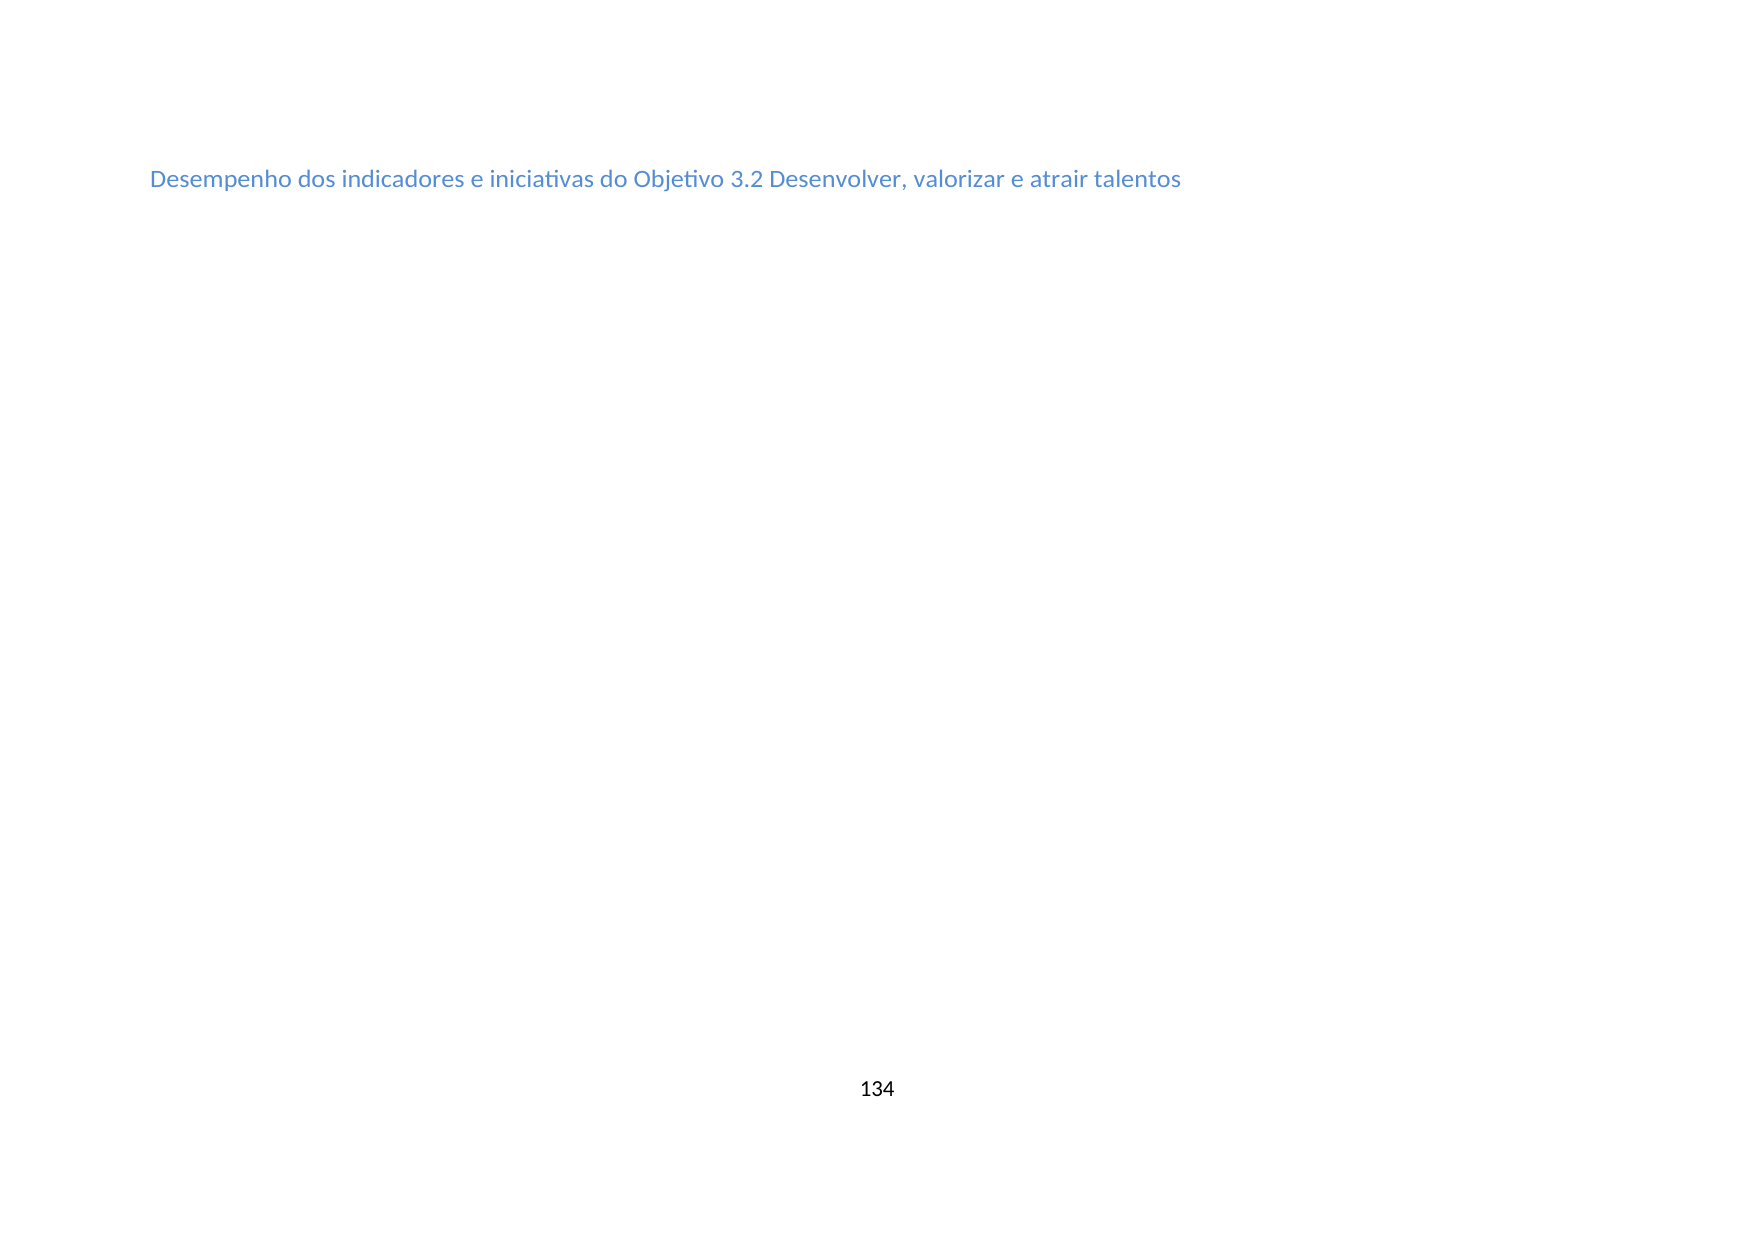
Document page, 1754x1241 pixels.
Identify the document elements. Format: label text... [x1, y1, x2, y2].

subtitle Desempenho dos indicadores e iniciativas do Objetivo 3.2 Desenvolver, valorizar e atrair talentos [150, 163, 1473, 193]
